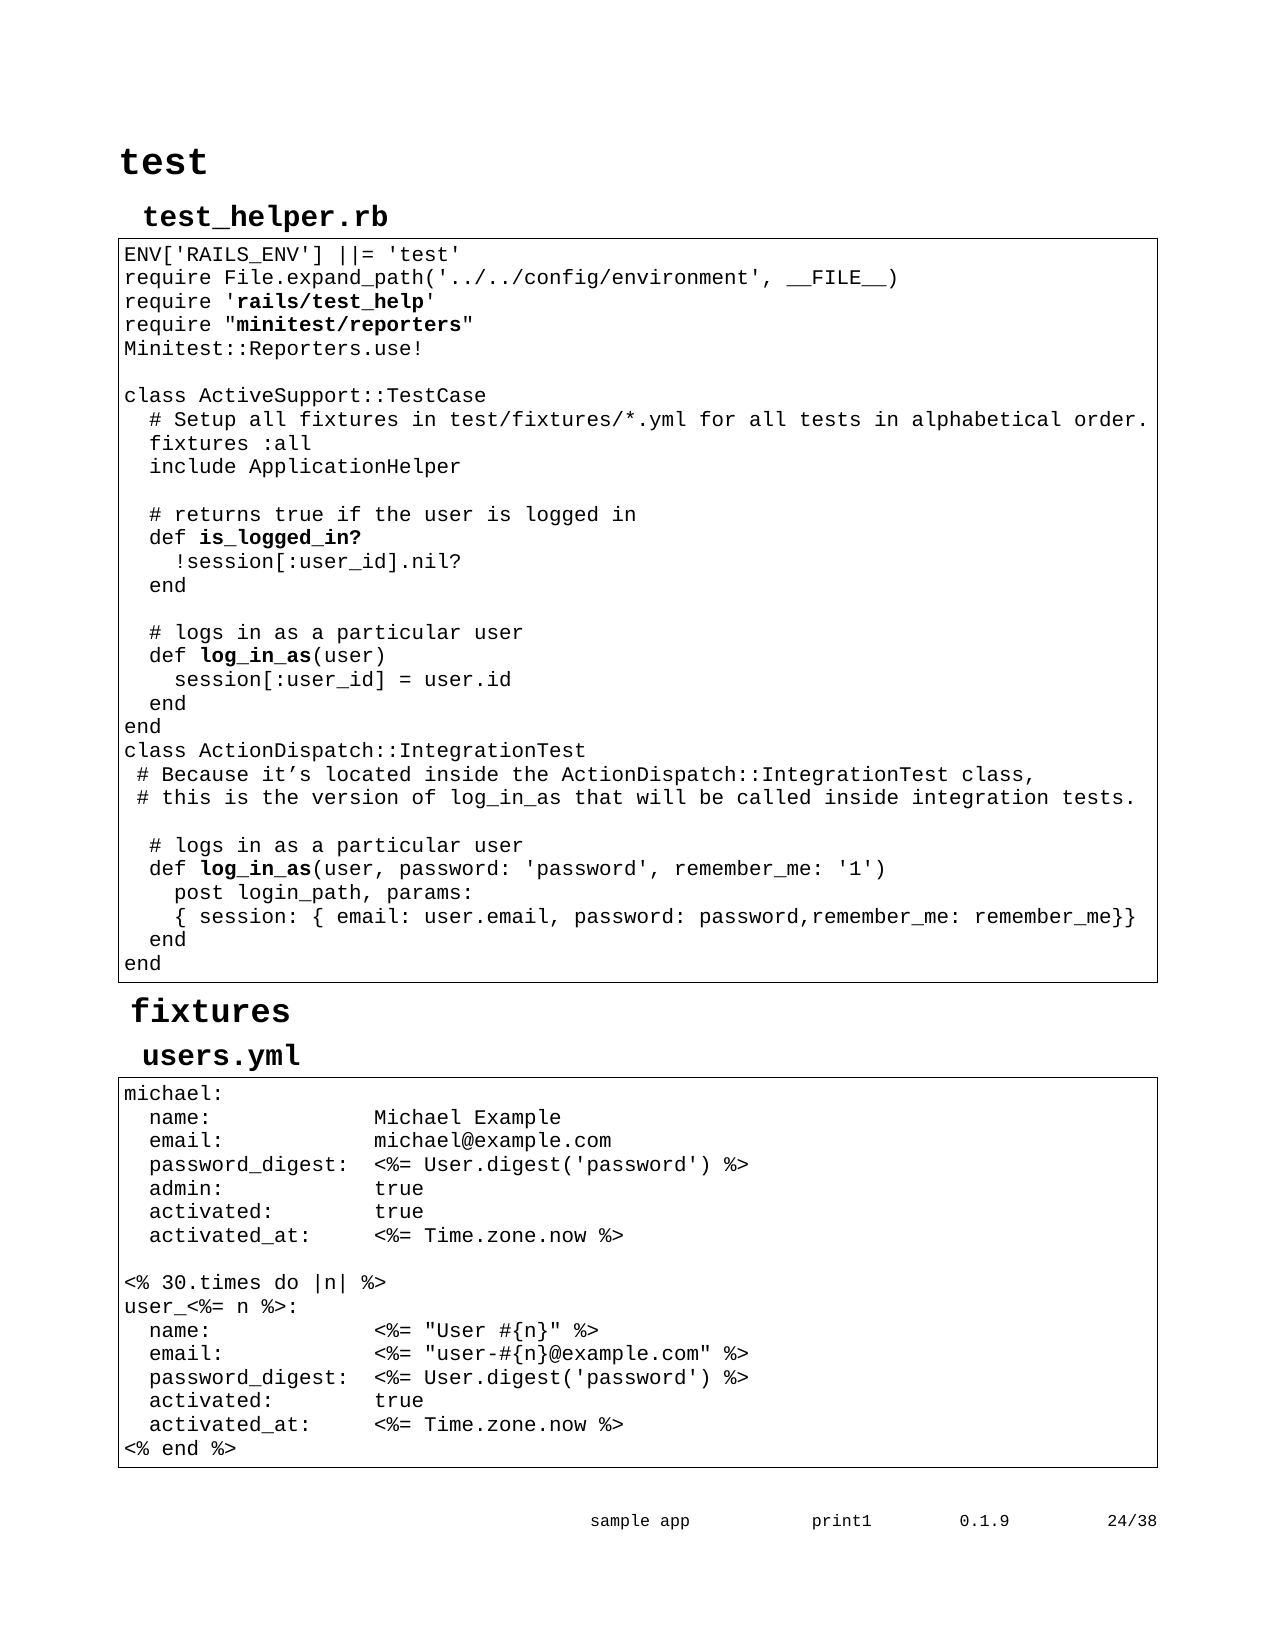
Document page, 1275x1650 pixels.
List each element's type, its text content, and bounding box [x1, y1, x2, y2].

subtitle users.yml [142, 1041, 1157, 1074]
table_header michael: name: Michael Example email: michael@example.com password_digest: <%= User.digest('password') %> admin: true activated: true activated_at: <%= Time.zone.now %> <% 30.times do |n| %> user_<%= n %>: name: <%= "User #{n}" %> email: <%= "user-#{n}@example.com" %> password_digest: <%= User.digest('password') %> activated: true activated_at: <%= Time.zone.now %> <% end %> [119, 1078, 1157, 1467]
table_header ENV['RAILS_ENV'] ||= 'test' require File.expand_path('../../config/environment', __FILE__) require 'rails/test_help' require "minitest/reporters" Minitest::Reporters.use! class ActiveSupport::TestCase # Setup all fixtures in test/fixtures/*.yml for all tests in alphabetical order. fixtures :all include ApplicationHelper # returns true if the user is logged in def is_logged_in? !session[:user_id].nil? end # logs in as a particular user def log_in_as(user) session[:user_id] = user.id end end class ActionDispatch::IntegrationTest # Because it’s located inside the ActionDispatch::IntegrationTest class, # this is the version of log_in_as that will be called inside integration tests. # logs in as a particular user def log_in_as(user, password: 'password', remember_me: '1') post login_path, params: { session: { email: user.email, password: password,remember_me: remember_me}} end end [119, 239, 1157, 982]
subtitle test_helper.rb [142, 201, 1157, 235]
subtitle test [118, 143, 1157, 186]
subtitle fixtures [130, 994, 1157, 1032]
